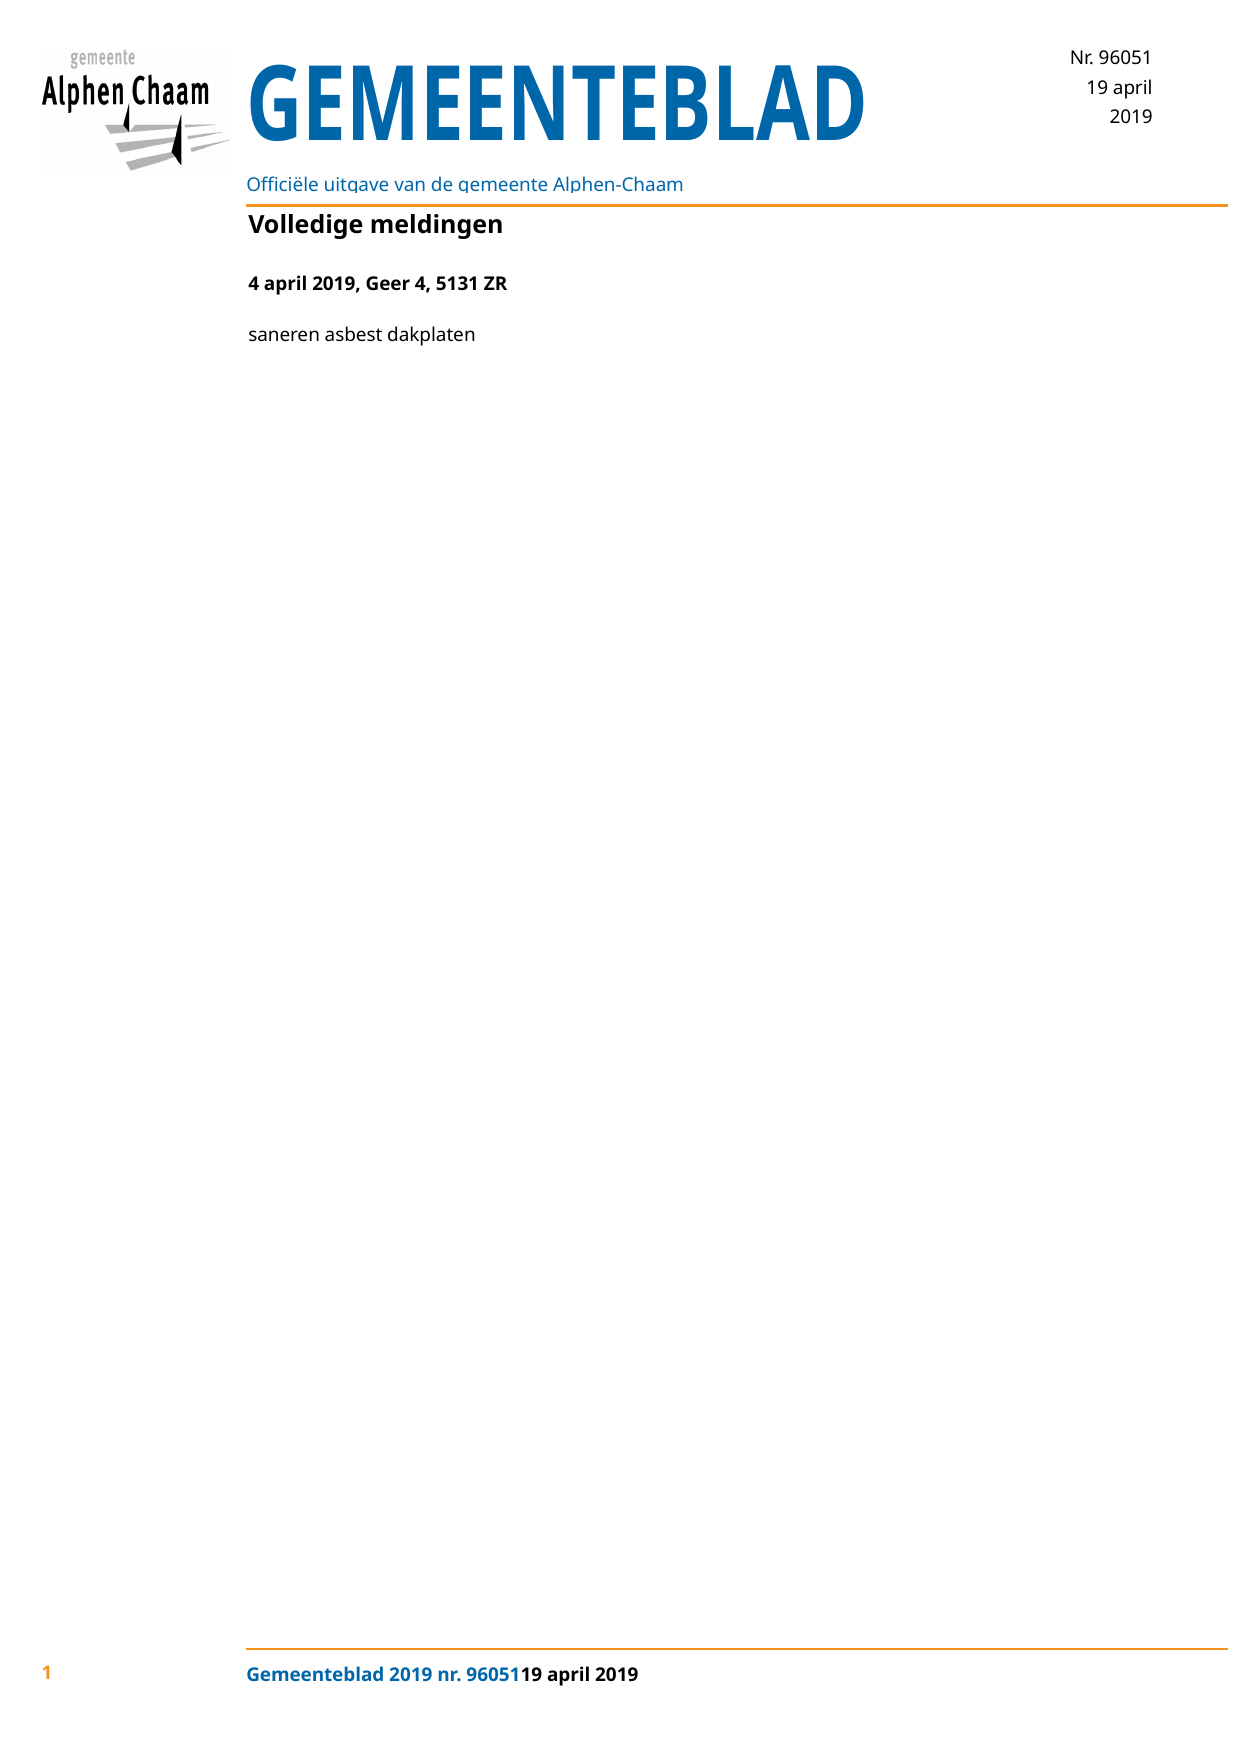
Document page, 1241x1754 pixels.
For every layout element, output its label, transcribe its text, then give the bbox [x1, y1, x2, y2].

text Volledige meldingen [248, 207, 1152, 241]
text 4 april 2019, Geer 4, 5131 ZR [248, 270, 1152, 296]
text saneren asbest dakplaten [248, 321, 1152, 346]
picture [41, 47, 231, 172]
